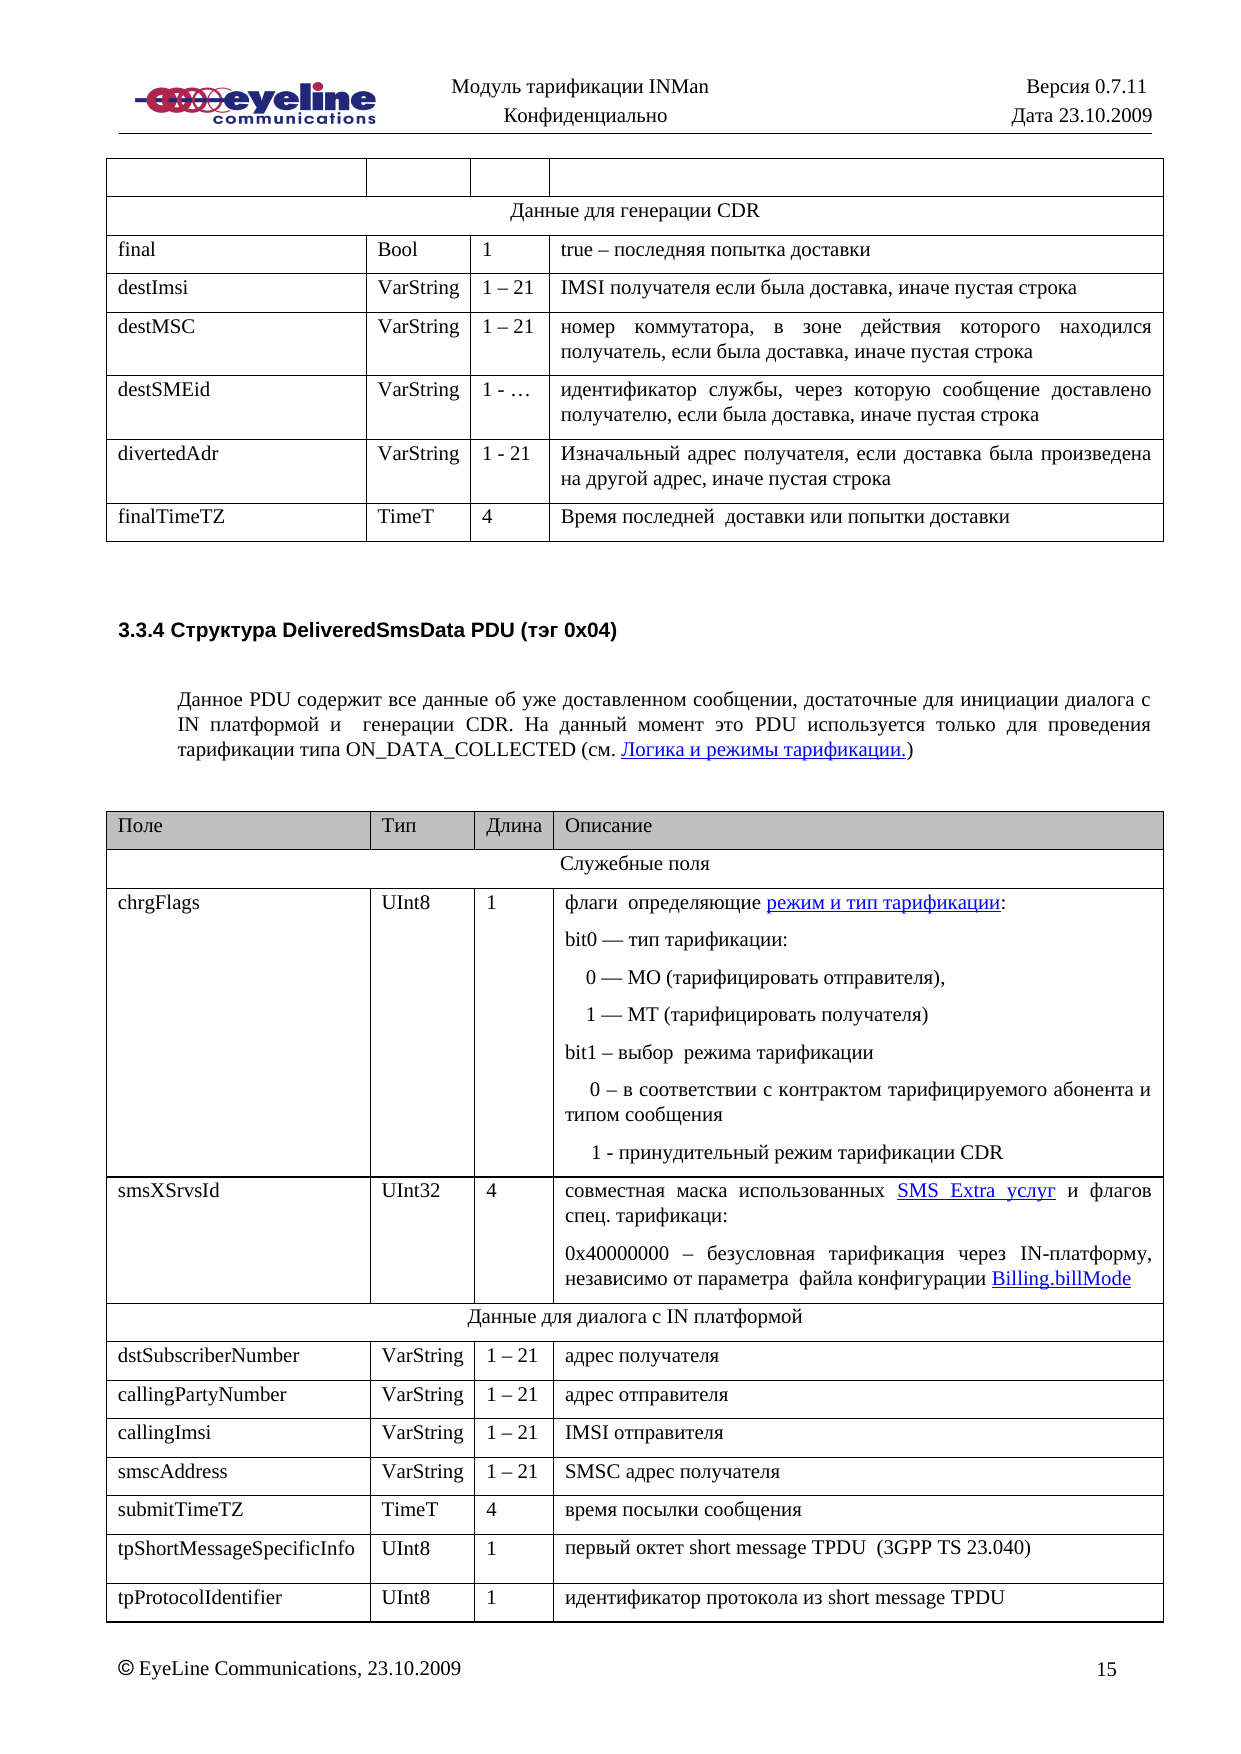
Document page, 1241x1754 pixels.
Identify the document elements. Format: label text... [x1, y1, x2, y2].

table_cell 1 – 21 [475, 1419, 553, 1457]
table_cell адрес получателя [554, 1342, 1163, 1379]
table_cell true – последняя попытка доставки [550, 236, 1163, 273]
table_cell destImsi [107, 274, 366, 312]
picture [135, 82, 376, 124]
table_cell 1 – 21 [475, 1342, 553, 1379]
table_cell UInt32 [371, 1178, 474, 1302]
table_cell IMSI отправителя [554, 1419, 1163, 1457]
table_cell 1 - 21 [471, 440, 549, 502]
table_cell адрес отправителя [554, 1381, 1163, 1418]
table_cell номер коммутатора, в зоне действия которого находился получатель, если была доставка, иначе пустая строка [550, 313, 1163, 375]
table_cell 1 [475, 889, 553, 1176]
table_cell UInt8 [371, 1535, 474, 1583]
table_cell TimeT [367, 504, 470, 541]
table_cell VarString [367, 274, 470, 312]
table_cell VarString [371, 1458, 474, 1495]
table_cell Служебные поля [107, 850, 1163, 888]
table_cell VarString [371, 1419, 474, 1457]
table_cell 1 – 21 [475, 1381, 553, 1418]
table_cell UInt8 [371, 1584, 474, 1621]
table_header Тип [371, 812, 474, 849]
table_cell 4 [475, 1178, 553, 1302]
table_cell 1 [471, 236, 549, 273]
table_cell UInt8 [371, 889, 474, 1176]
table_header Поле [107, 812, 370, 849]
table_cell chrgFlags [107, 889, 370, 1176]
table_cell finalTimeTZ [107, 504, 366, 541]
table_cell smscAddress [107, 1458, 370, 1495]
table_cell идентификатор протокола из short message TPDU [554, 1584, 1163, 1621]
table_cell callingPartyNumber [107, 1381, 370, 1418]
table_cell VarString [367, 313, 470, 375]
table_cell Данные для генерации CDR [107, 197, 1163, 235]
table_cell destMSC [107, 313, 366, 375]
table_cell время посылки сообщения [554, 1496, 1163, 1534]
subtitle Структура DeliveredSmsData PDU (тэг 0x04) [118, 617, 1151, 642]
table_cell первый октет short message TPDU (3GPP TS 23.040) [554, 1535, 1163, 1583]
table_cell Данные для диалога с IN платформой [107, 1304, 1163, 1341]
table_cell divertedAdr [107, 440, 366, 502]
table_cell VarString [371, 1381, 474, 1418]
table_cell TimeT [371, 1496, 474, 1534]
table_cell 4 [471, 504, 549, 541]
text Данное PDU содержит все данные об уже доставленном сообщении, достаточные для инициации диалога с IN платформой и генерации CDR. На данный момент это PDU используется только для проведения тарификации типа ON_DATA_COLLECTED (см. Логика и режимы тарификации.) [177, 686, 1151, 761]
table_cell [471, 159, 549, 196]
table_cell VarString [367, 376, 470, 439]
table_cell submitTimeTZ [107, 1496, 370, 1534]
table_cell флаги определяющие режим и тип тарификации: bit0 — тип тарификации: 0 — MO (тарифицировать отправителя), 1 — MT (тарифицировать получателя) bit1 – выбор режима тарификации 0 – в соответствии с контрактом тарифицируемого абонента и типом сообщения 1 - принудительный режим тарификации CDR [554, 889, 1163, 1176]
table_cell VarString [371, 1342, 474, 1379]
table_cell совместная маска использованных SMS Extra услуг и флагов спец. тарификаци: 0x40000000 – безусловная тарификация через IN-платформу, независимо от параметра файла конфигурации Billing.billMode [554, 1178, 1163, 1302]
table_cell smsXSrvsId [107, 1178, 370, 1302]
table_cell callingImsi [107, 1419, 370, 1457]
table_header Описание [554, 812, 1163, 849]
table_cell [550, 159, 1163, 196]
table_cell final [107, 236, 366, 273]
table_cell 1 [475, 1535, 553, 1583]
table_cell dstSubscriberNumber [107, 1342, 370, 1379]
table_cell destSMEid [107, 376, 366, 439]
table_cell VarString [367, 440, 470, 502]
table_cell 1 – 21 [471, 274, 549, 312]
table_cell Изначальный адрес получателя, если доставка была произведена на другой адрес, иначе пустая строка [550, 440, 1163, 502]
table_cell 1 - … [471, 376, 549, 439]
table_cell идентификатор службы, через которую сообщение доставлено получателю, если была доставка, иначе пустая строка [550, 376, 1163, 439]
table_cell 1 [475, 1584, 553, 1621]
table_cell SMSC адрес получателя [554, 1458, 1163, 1495]
table_cell 1 – 21 [475, 1458, 553, 1495]
table_cell IMSI получателя если была доставка, иначе пустая строка [550, 274, 1163, 312]
table_cell Время последней доставки или попытки доставки [550, 504, 1163, 541]
table_cell tpProtocolIdentifier [107, 1584, 370, 1621]
table_header Длина [475, 812, 553, 849]
table_cell [367, 159, 470, 196]
table_cell 1 – 21 [471, 313, 549, 375]
table_cell tpShortMessageSpecificInfo [107, 1535, 370, 1583]
table_cell [107, 159, 366, 196]
table_cell 4 [475, 1496, 553, 1534]
table_cell Bool [367, 236, 470, 273]
